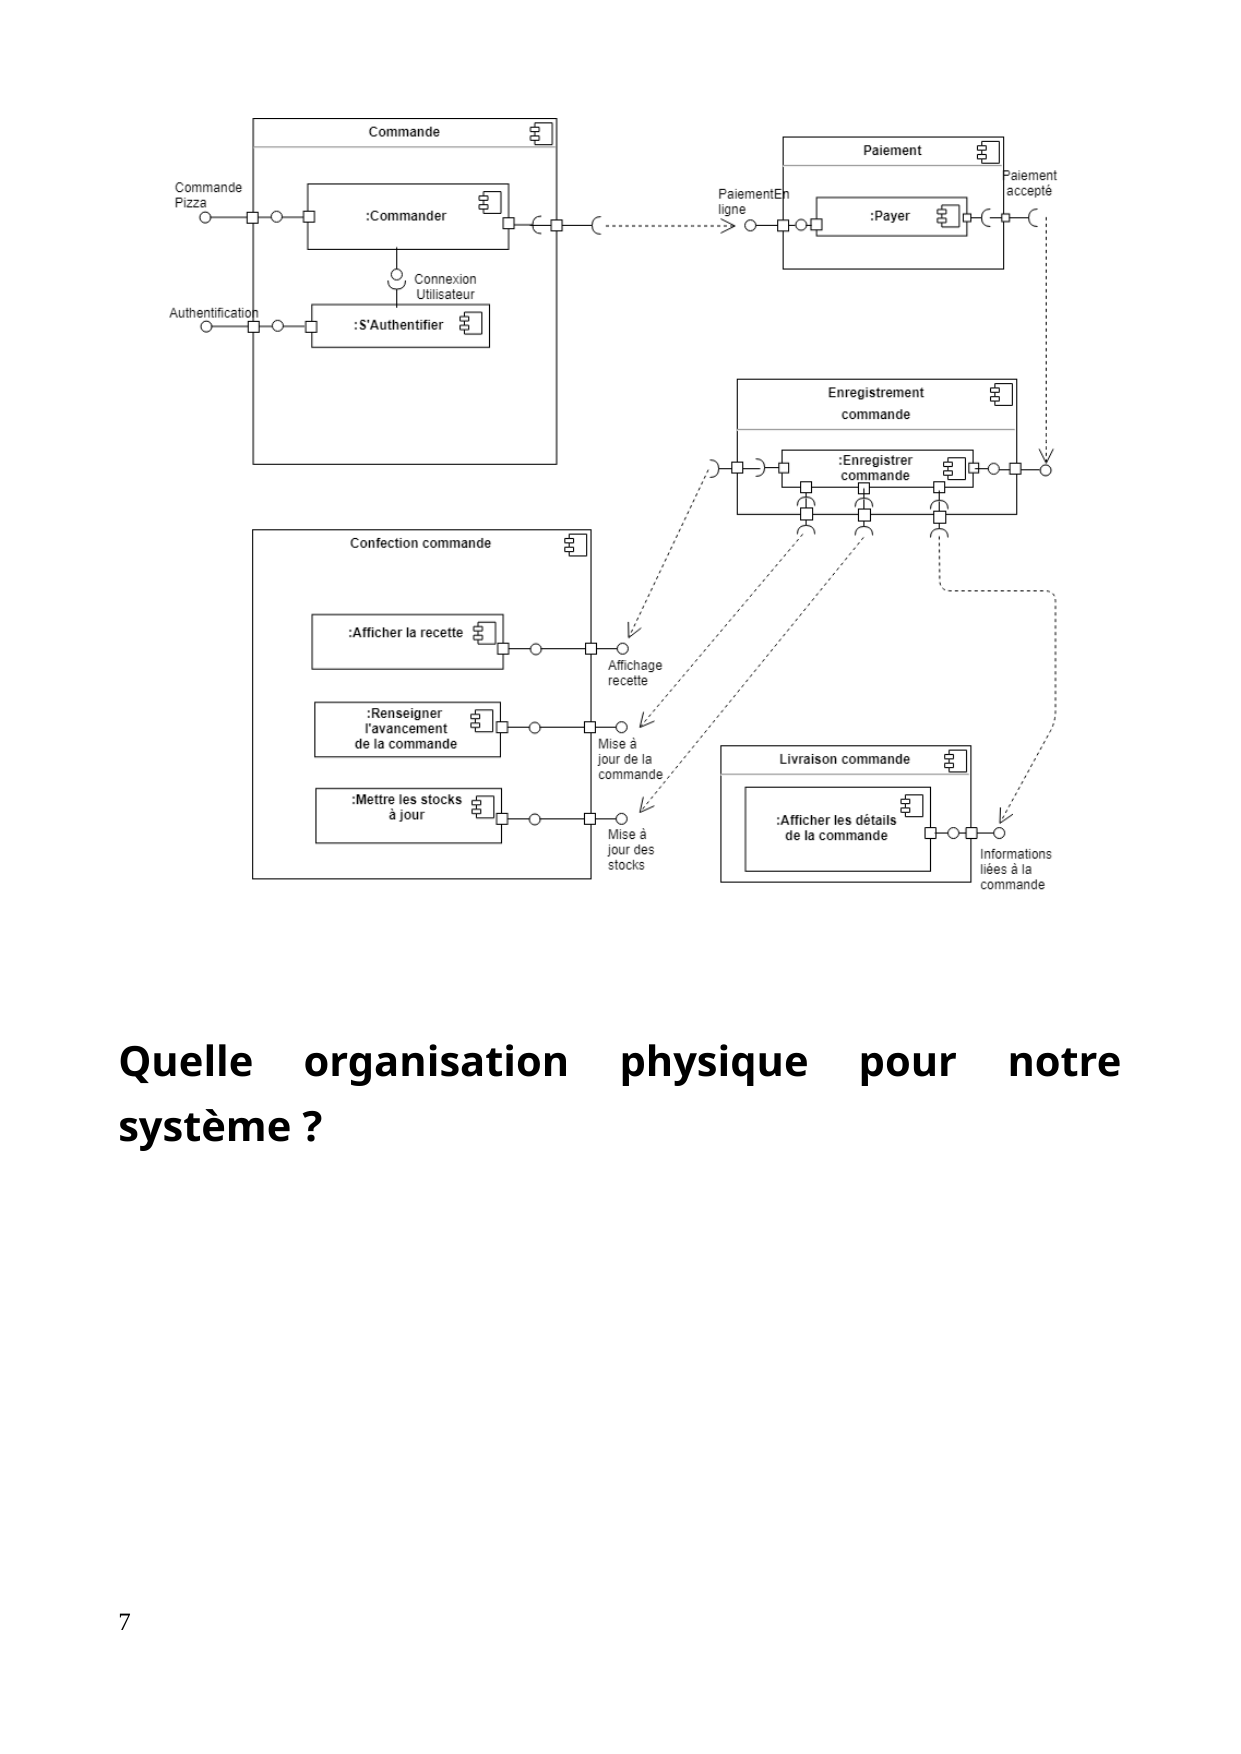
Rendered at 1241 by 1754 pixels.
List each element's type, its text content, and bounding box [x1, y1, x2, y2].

subtitle Quelle organisation physique pour notre système ? [118, 1032, 1122, 1154]
picture [167, 118, 1073, 910]
